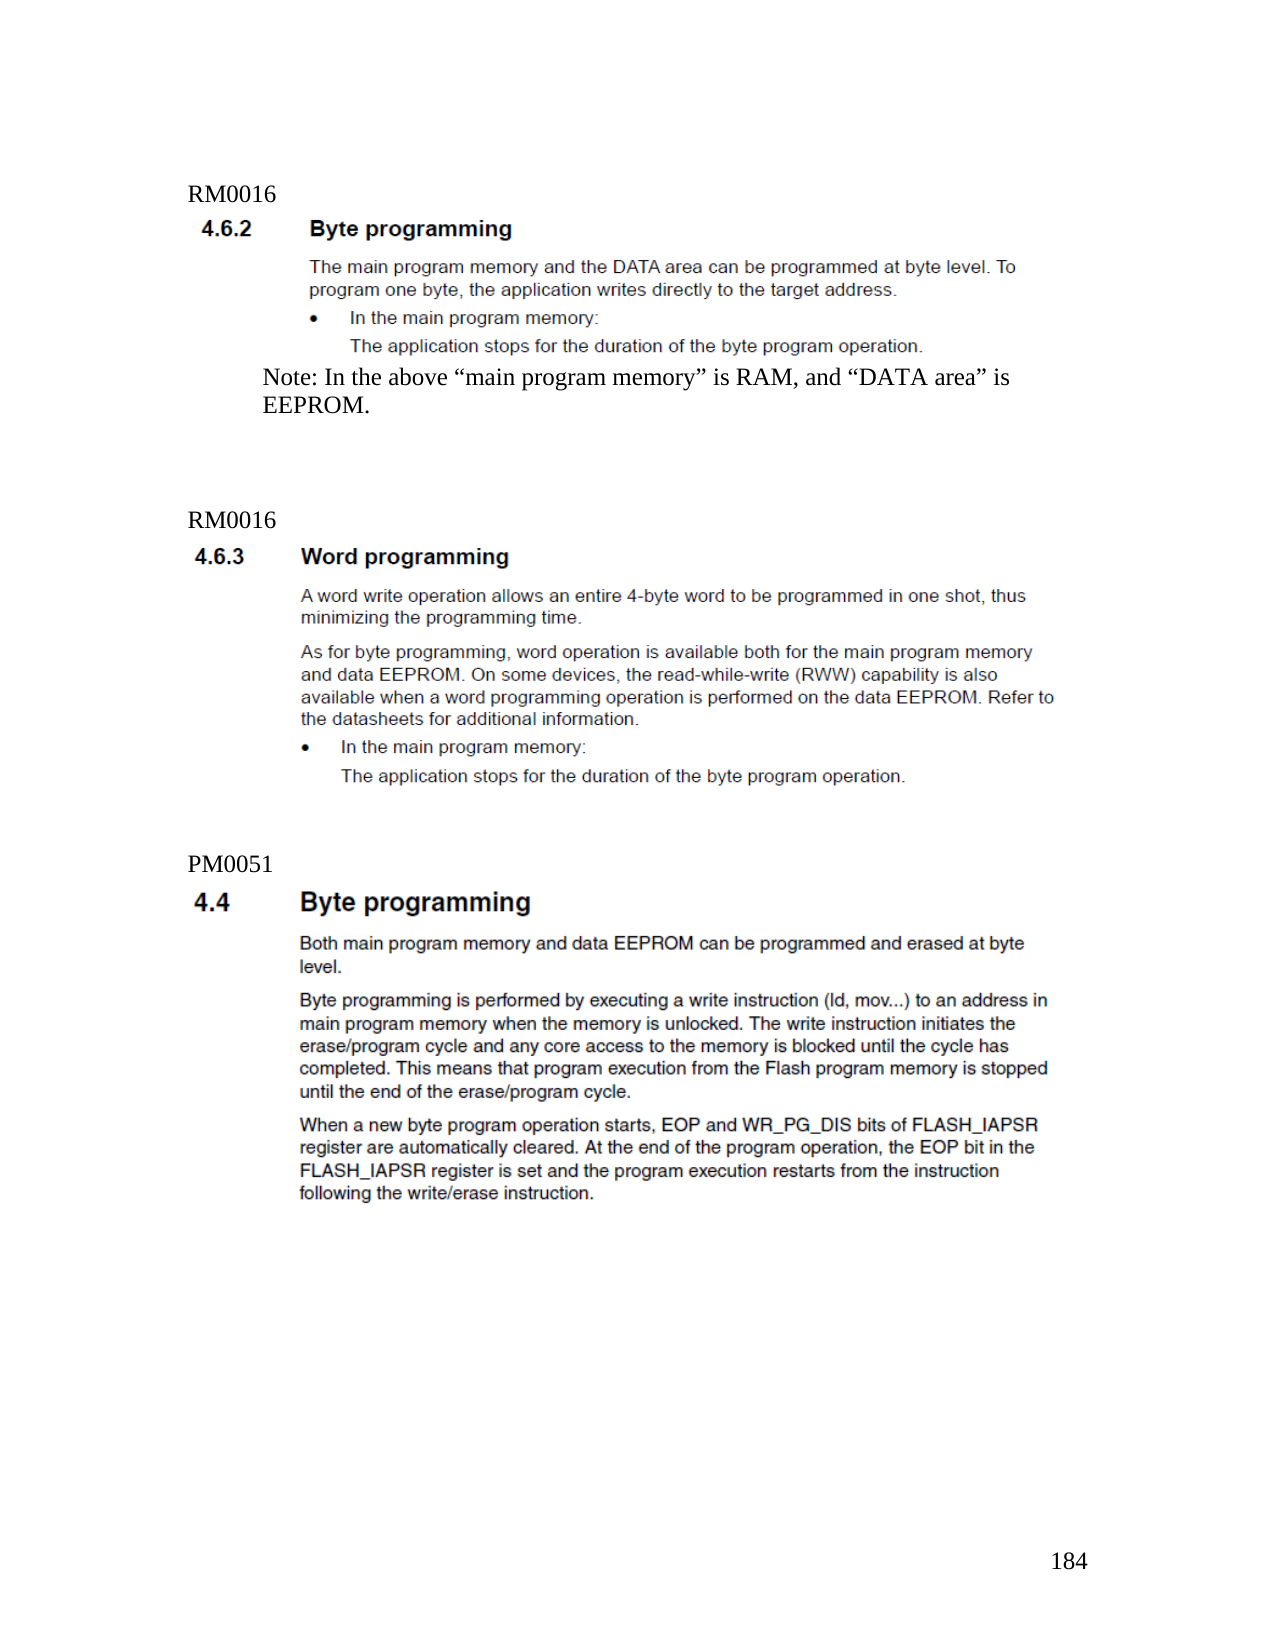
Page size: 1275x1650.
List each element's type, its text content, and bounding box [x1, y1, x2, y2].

text RM0016 [187, 179, 1087, 207]
text RM0016 [187, 505, 1087, 534]
picture [187, 207, 1084, 362]
text Note: In the above “main program memory” is RAM, and “DATA area” is EEPROM. [262, 362, 1087, 419]
picture [187, 878, 1068, 1213]
text PM0051 [187, 849, 1087, 878]
picture [187, 534, 1077, 792]
